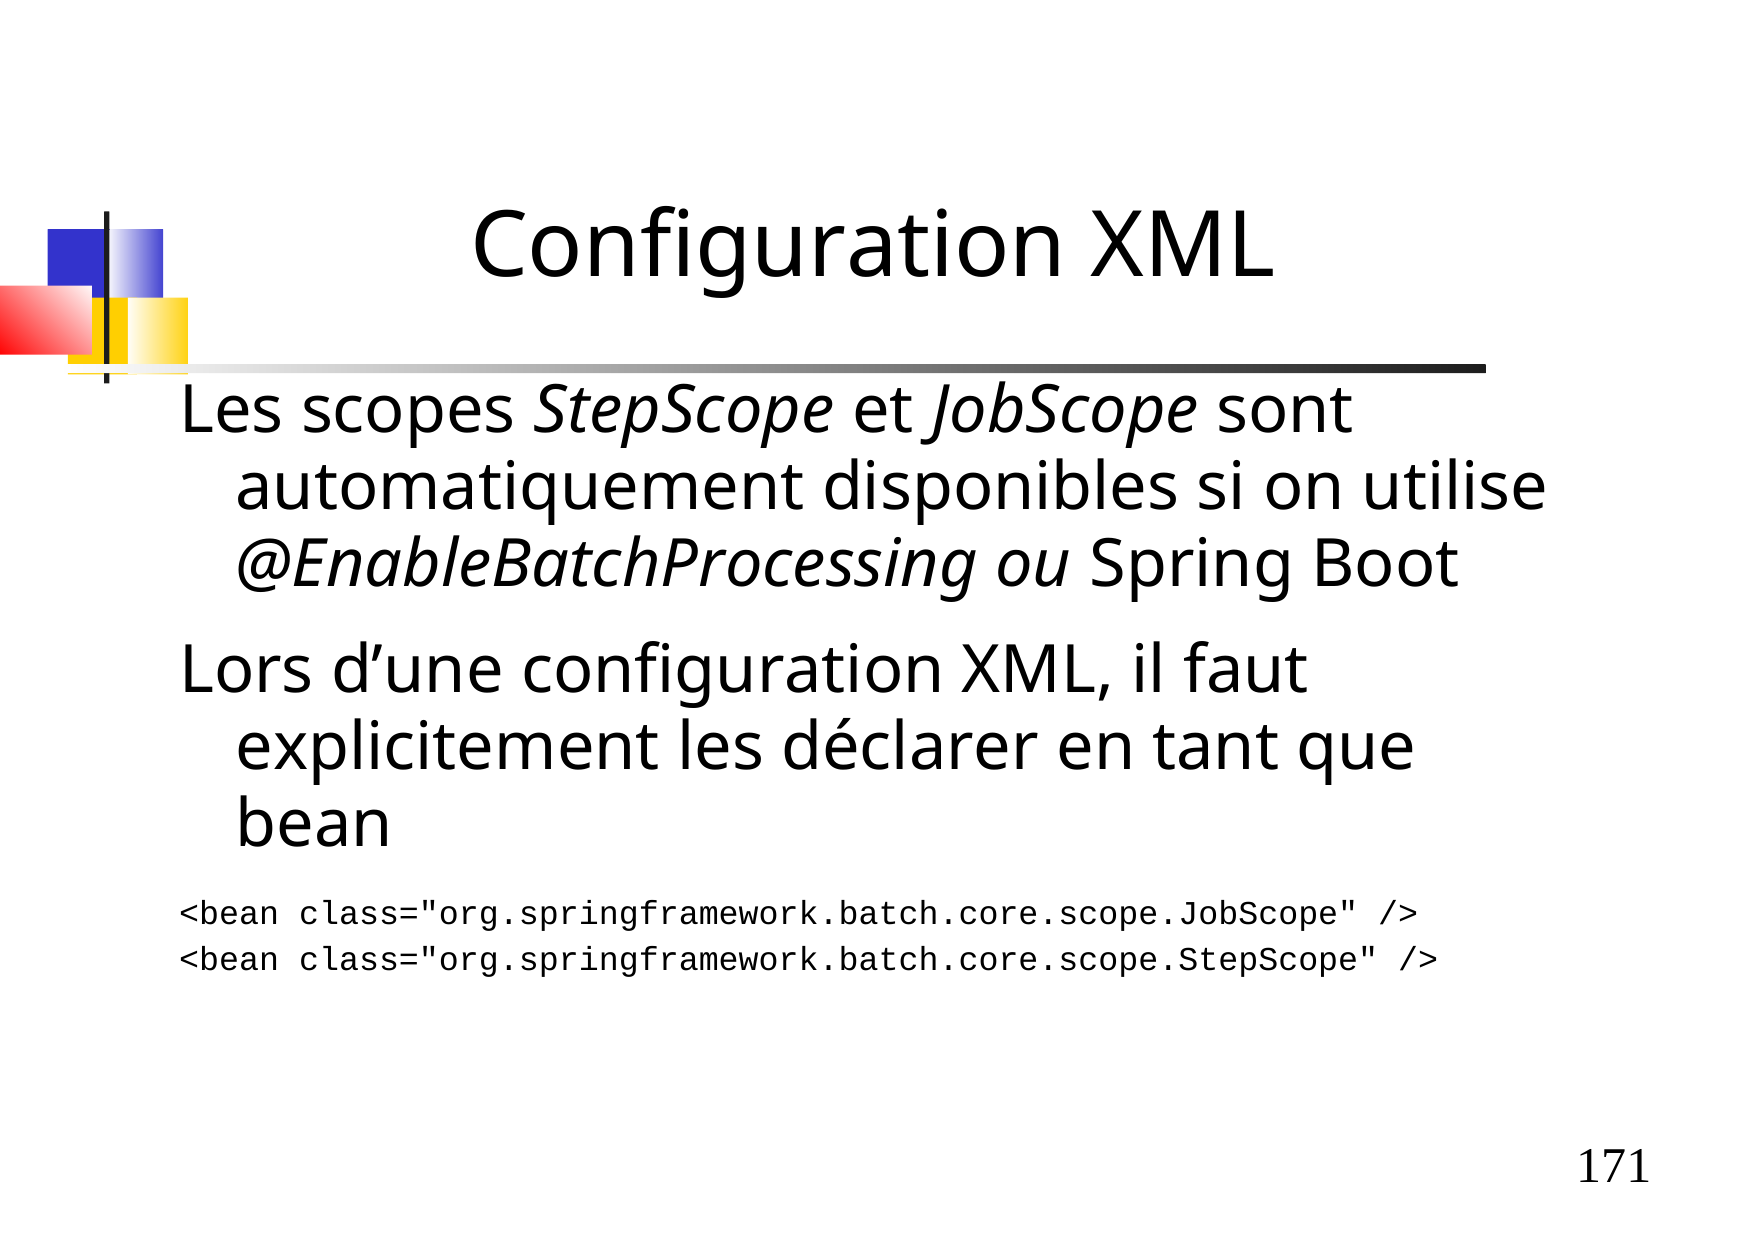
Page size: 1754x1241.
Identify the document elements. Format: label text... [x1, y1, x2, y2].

list Les scopes StepScope et JobScope sont automatiquement disponibles si on utilise @EnableBatchProcessing ou Spring Boot Lors d’une configuration XML, il faut explicitement les déclarer en tant que bean <bean class="org.springframework.batch.core.scope.JobScope" /> <bean class="org.springframework.batch.core.scope.StepScope" /> [179, 371, 1567, 1091]
title Configuration XML [179, 139, 1567, 351]
